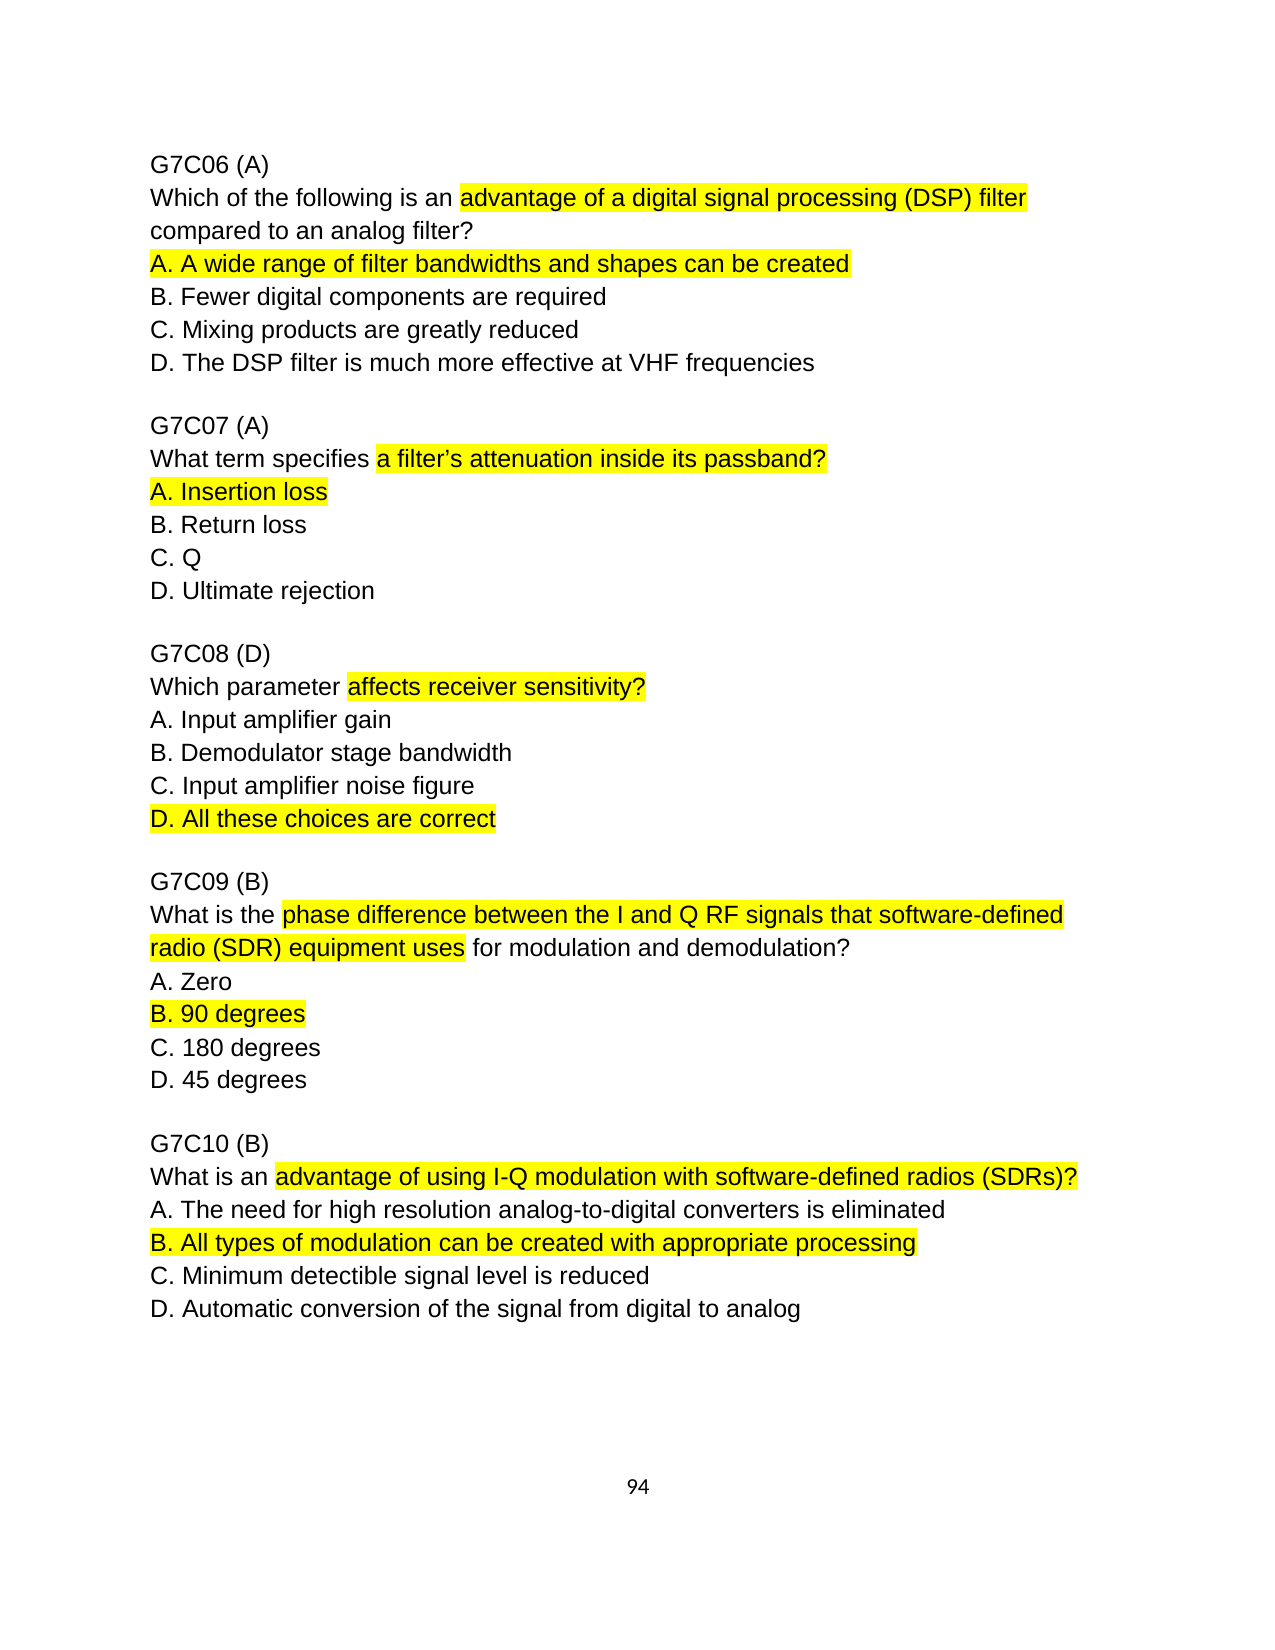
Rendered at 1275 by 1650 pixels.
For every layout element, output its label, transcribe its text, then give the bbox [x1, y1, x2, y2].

text G7C07 (A) What term specifies a filter’s attenuation inside its passband? A. Insertion loss B. Return loss C. Q D. Ultimate rejection [150, 411, 1125, 605]
text G7C09 (B) What is the phase difference between the I and Q RF signals that software-defined radio (SDR) equipment uses for modulation and demodulation? A. Zero B. 90 degrees C. 180 degrees D. 45 degrees [150, 867, 1125, 1094]
text G7C10 (B) What is an advantage of using I-Q modulation with software-defined radios (SDRs)? A. The need for high resolution analog-to-digital converters is eliminated B. All types of modulation can be created with appropriate processing C. Minimum detectible signal level is reduced D. Automatic conversion of the signal from digital to analog [150, 1128, 1125, 1322]
text G7C08 (D) Which parameter affects receiver sensitivity? A. Input amplifier gain B. Demodulator stage bandwidth C. Input amplifier noise figure D. All these choices are correct [150, 639, 1125, 833]
text G7C06 (A) Which of the following is an advantage of a digital signal processing (DSP) filter compared to an analog filter? A. A wide range of filter bandwidths and shapes can be created B. Fewer digital components are required C. Mixing products are greatly reduced D. The DSP filter is much more effective at VHF frequencies [150, 150, 1125, 377]
